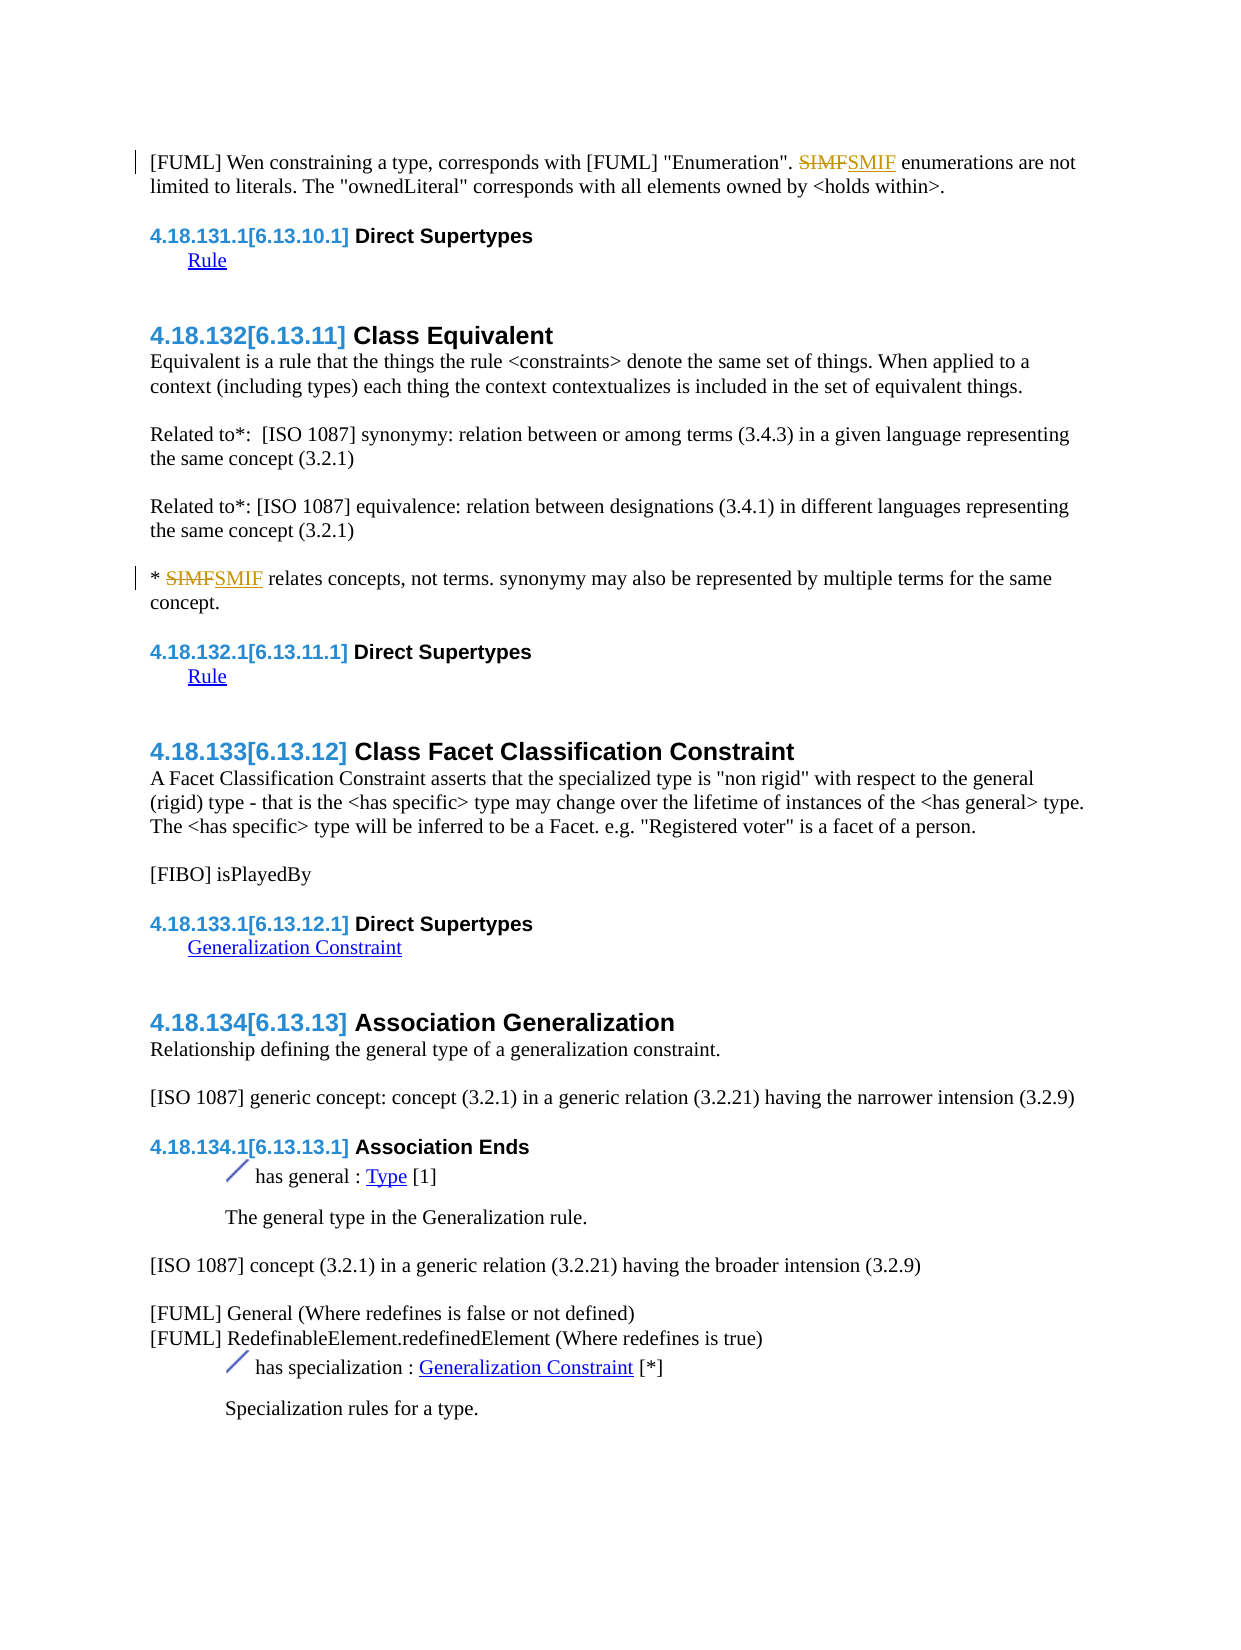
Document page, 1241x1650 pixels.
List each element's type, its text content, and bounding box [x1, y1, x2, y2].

subtitle Class Facet Classification Constraint [150, 737, 1090, 766]
text Relationship defining the general type of a generalization constraint. [ISO 1087] generic concept: concept (3.2.1) in a generic relation (3.2.21) having the narrower intension (3.2.9) [150, 1037, 1090, 1109]
text A Facet Classification Constraint asserts that the specialized type is "non rigid" with respect to the general (rigid) type - that is the <has specific> type may change over the lifetime of instances of the <has general> type. The <has specific> type will be inferred to be a Facet. e.g. "Registered voter" is a facet of a person. [FIBO] isPlayedBy [150, 766, 1090, 886]
subtitle Association Generalization [150, 1008, 1090, 1037]
text Rule [187, 664, 1090, 688]
text [FUML] Wen constraining a type, corresponds with [FUML] "Enumeration". SMIF enumerations are not limited to literals. The "ownedLiteral" corresponds with all elements owned by <holds within>. [150, 150, 1090, 198]
text Rule [187, 248, 1090, 272]
text Generalization Constraint [187, 935, 1090, 959]
picture [225, 1349, 251, 1375]
text has specialization : Generalization Constraint [*] [150, 1349, 1090, 1379]
subtitle Association Ends [150, 1135, 1090, 1159]
text Specialization rules for a type. [150, 1396, 1090, 1420]
picture [225, 1158, 251, 1184]
subtitle Direct Supertypes [150, 224, 1090, 248]
subtitle Direct Supertypes [150, 911, 1090, 935]
subtitle Direct Supertypes [150, 640, 1090, 664]
subtitle Class Equivalent [150, 321, 1090, 349]
text has general : Type [1] [150, 1159, 1090, 1188]
text The general type in the Generalization rule. [ISO 1087] concept (3.2.1) in a generic relation (3.2.21) having the broader intension (3.2.9) [FUML] General (Where redefines is false or not defined) [FUML] RedefinableElement.redefinedElement (Where redefines is true) [150, 1205, 1090, 1349]
text Equivalent is a rule that the things the rule <constraints> denote the same set of things. When applied to a context (including types) each thing the context contextualizes is included in the set of equivalent things. Related to*: [ISO 1087] synonymy: relation between or among terms (3.4.3) in a given language representing the same concept (3.2.1) Related to*: [ISO 1087] equivalence: relation between designations (3.4.1) in different languages representing the same concept (3.2.1) * SMIF relates concepts, not terms. synonymy may also be represented by multiple terms for the same concept. [150, 349, 1090, 614]
